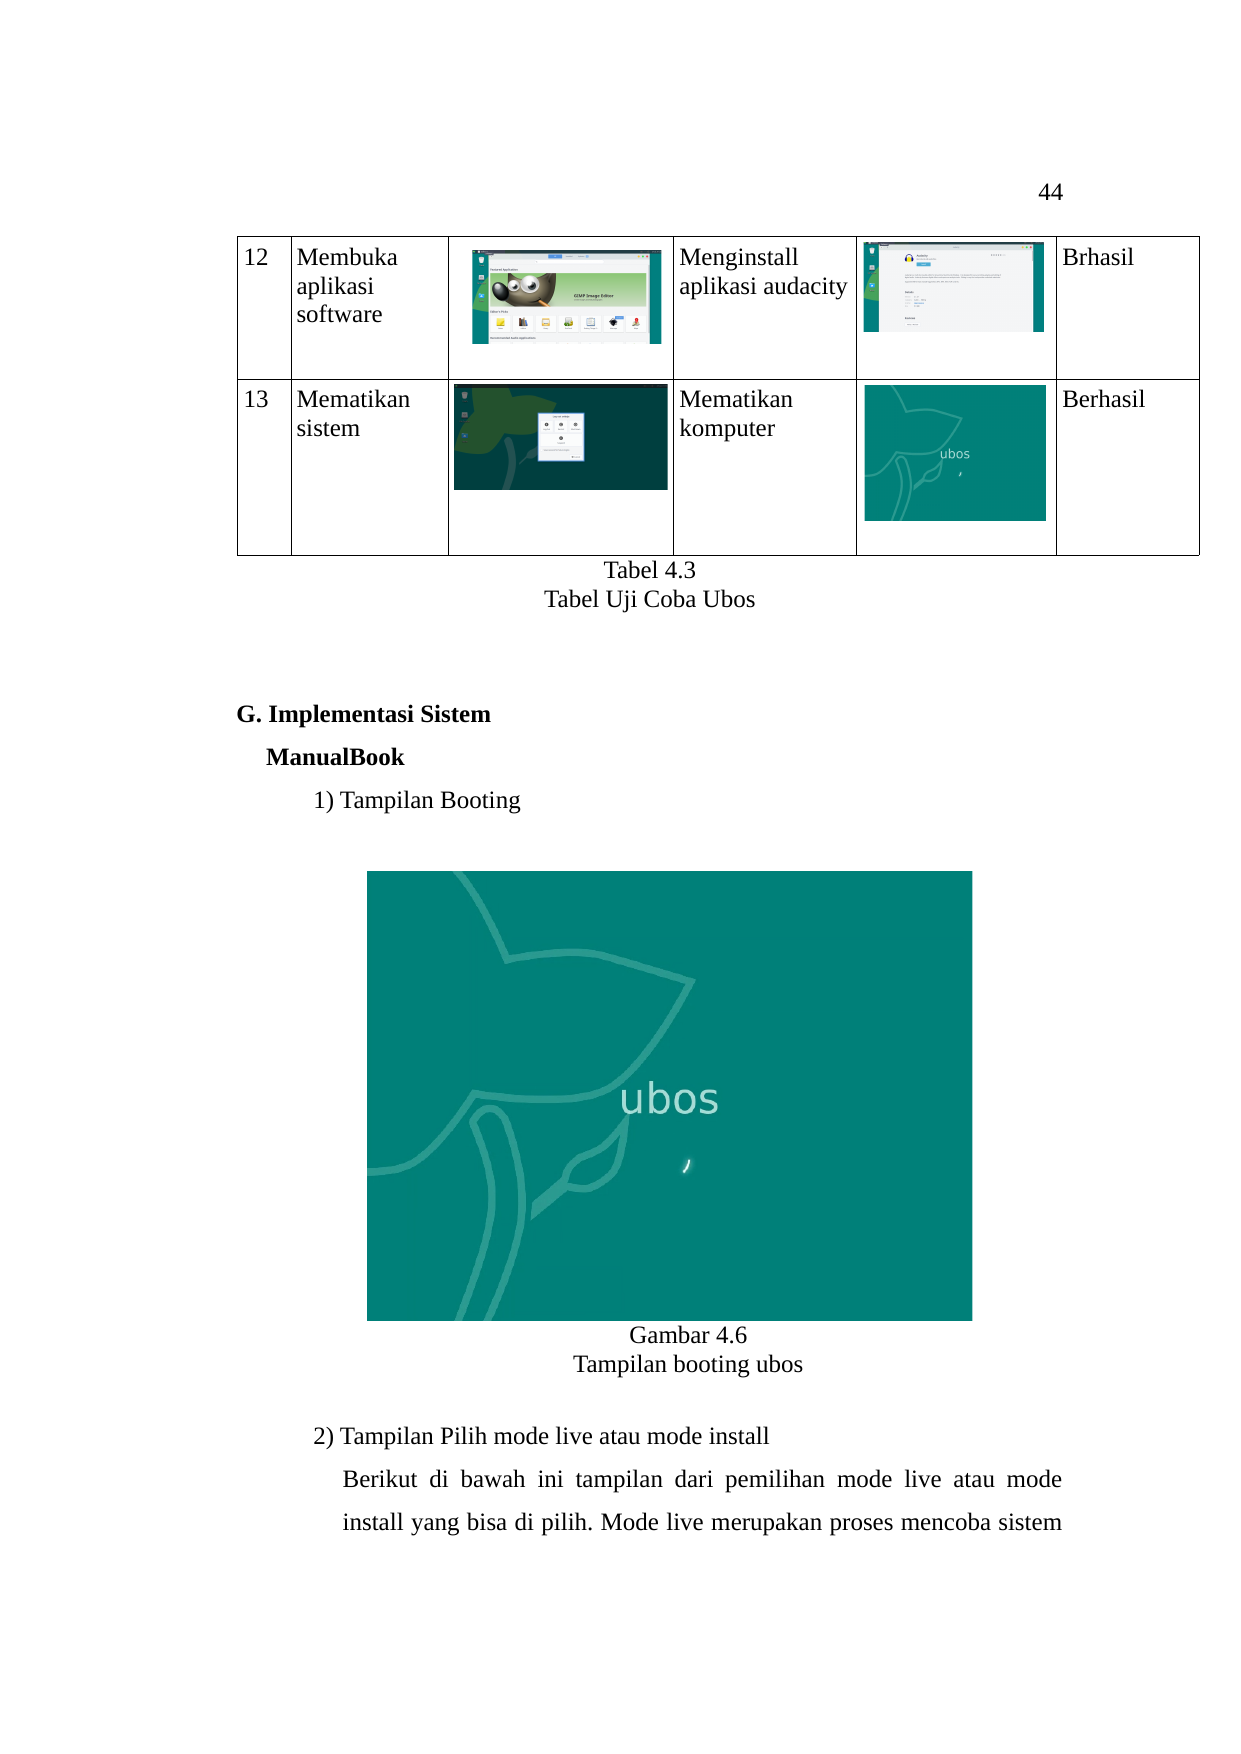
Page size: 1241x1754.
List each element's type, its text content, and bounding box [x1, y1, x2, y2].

picture [472, 250, 662, 344]
table_cell Mematikan komputer [674, 380, 856, 555]
picture [864, 385, 1046, 521]
picture [367, 871, 973, 1321]
text 1) Tampilan Booting [313, 785, 1063, 814]
table_cell [449, 237, 673, 378]
picture [863, 242, 1044, 332]
table_cell [857, 237, 1056, 378]
table_cell 12 [238, 237, 291, 378]
text Tabel 4.3 [236, 555, 1063, 584]
text Tabel Uji Coba Ubos [236, 584, 1063, 613]
table_cell Mematikan sistem [292, 380, 448, 555]
table_cell 13 [238, 380, 291, 555]
text Berikut di bawah ini tampilan dari pemilihan mode live atau mode install yang bisa di pilih. Mode live merupakan proses mencoba sistem [342, 1464, 1063, 1536]
text Gambar 4.6 [313, 1321, 1063, 1349]
text G. Implementasi Sistem [236, 699, 1063, 728]
table_cell Brhasil [1057, 237, 1199, 378]
text ManualBook [266, 742, 1063, 771]
text 2) Tampilan Pilih mode live atau mode install [313, 1421, 1063, 1450]
table_cell Berhasil [1057, 380, 1199, 555]
table_cell Menginstall aplikasi audacity [674, 237, 856, 378]
picture [454, 384, 668, 490]
text Tampilan booting ubos [313, 1349, 1063, 1378]
table_cell [449, 380, 673, 555]
table_cell Membuka aplikasi software [292, 237, 448, 378]
table_cell [857, 380, 1056, 555]
